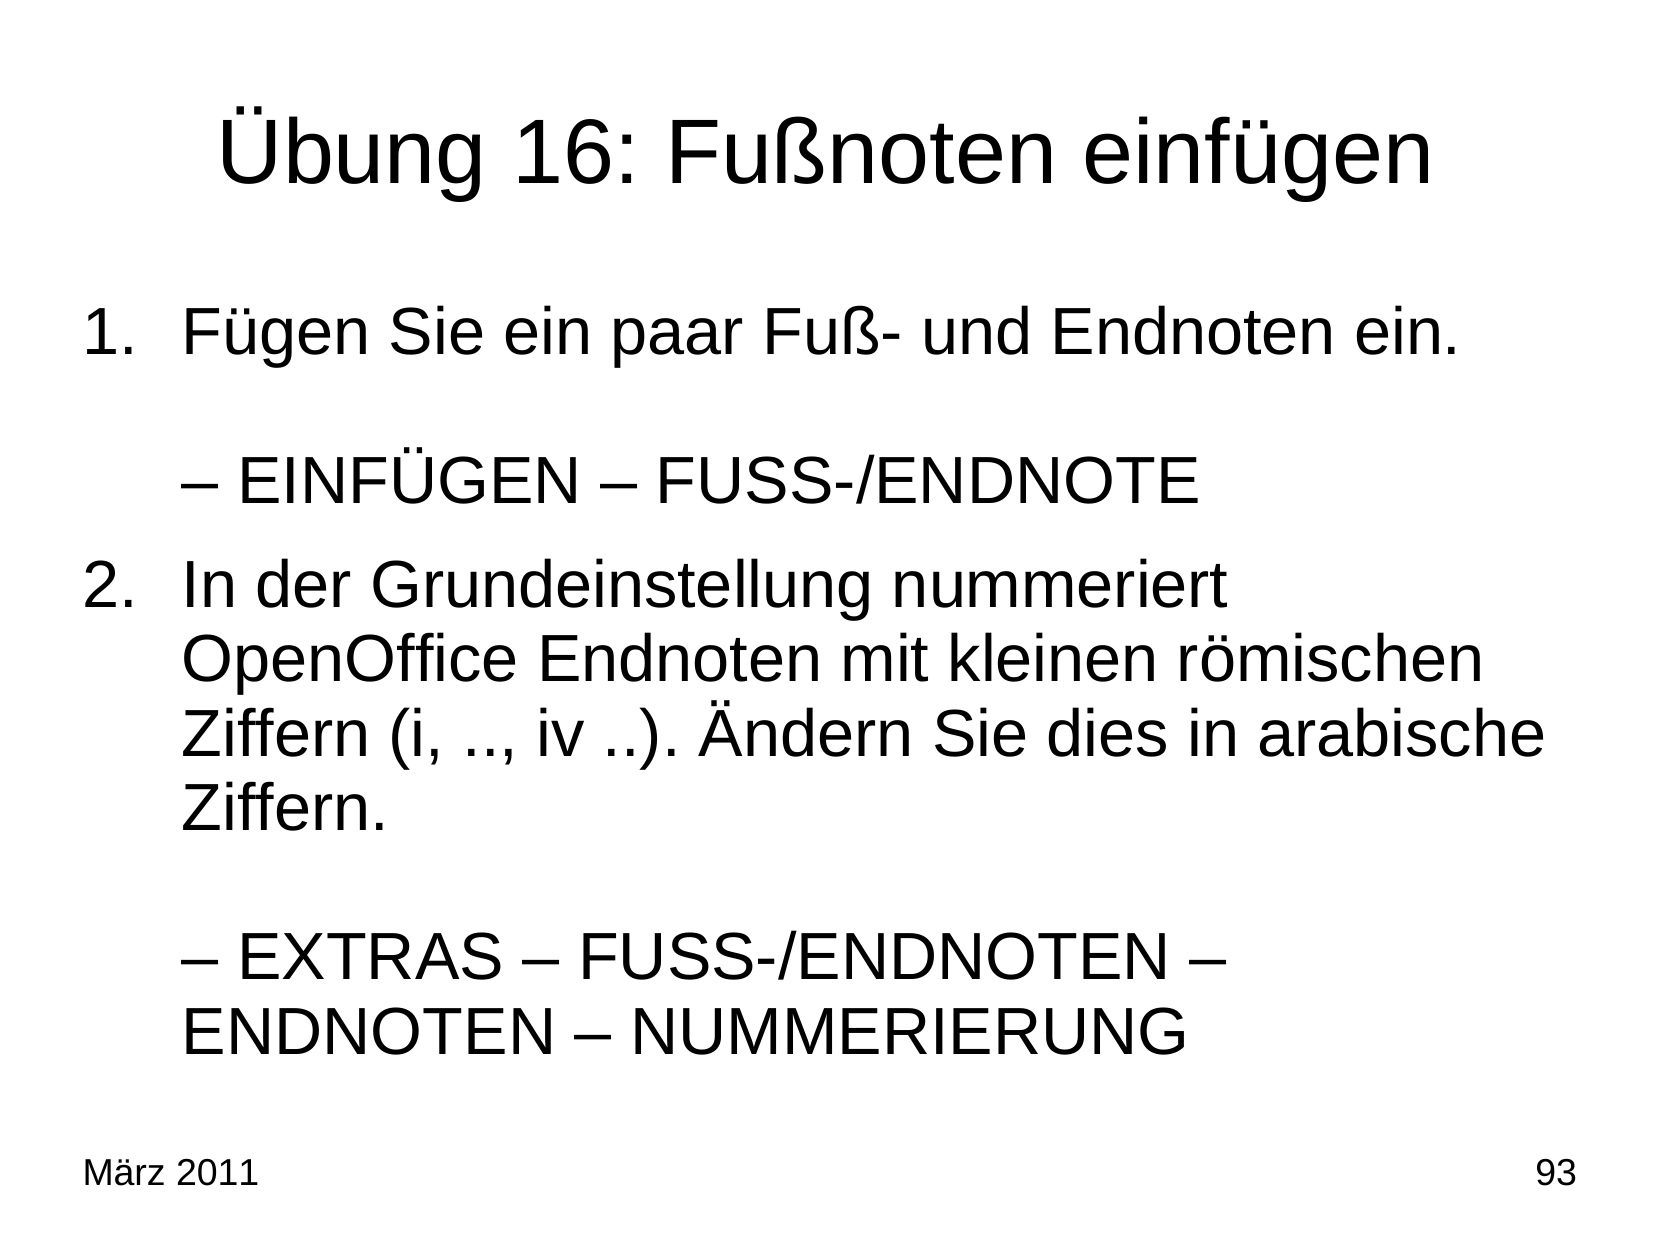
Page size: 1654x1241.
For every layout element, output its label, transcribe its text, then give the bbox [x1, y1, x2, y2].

list Fügen Sie ein paar Fuß- und Endnoten ein. – EINFÜGEN – FUSS-/ENDNOTE In der Grundeinstellung nummeriert OpenOffice Endnoten mit kleinen römischen Ziffern (i, .., iv ..). Ändern Sie dies in arabische Ziffern. – EXTRAS – FUSS-/ENDNOTEN – ENDNOTEN – NUMMERIERUNG [82, 290, 1571, 1109]
title Übung 16: Fußnoten einfügen [82, 49, 1571, 257]
